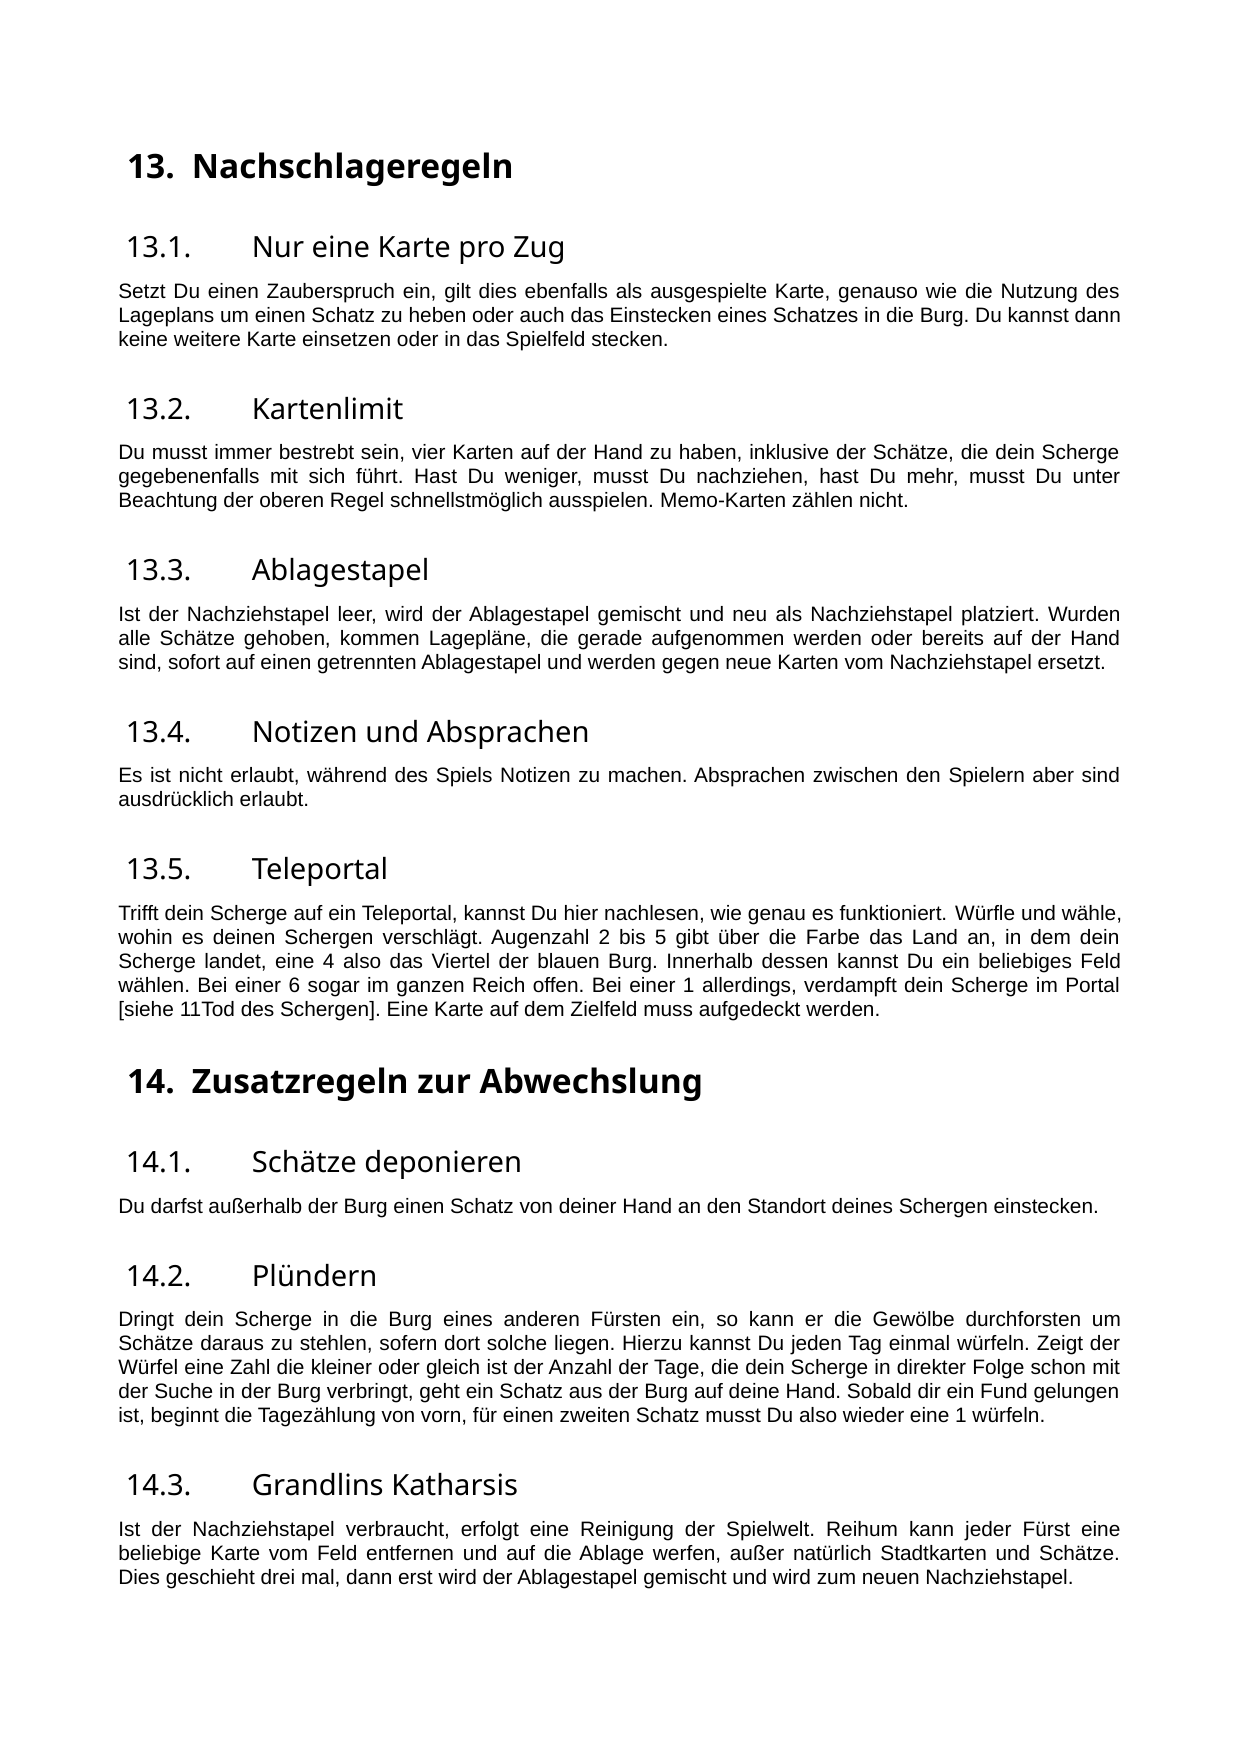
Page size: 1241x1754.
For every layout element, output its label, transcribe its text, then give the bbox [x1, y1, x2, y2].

text Du darfst außerhalb der Burg einen Schatz von deiner Hand an den Standort deines Schergen einstecken. [118, 1193, 1122, 1217]
subtitle Notizen und Absprachen [118, 711, 1122, 751]
text Ist der Nachziehstapel verbraucht, erfolgt eine Reinigung der Spielwelt. Reihum kann jeder Fürst eine beliebige Karte vom Feld entfernen und auf die Ablage werfen, außer natürlich Stadtkarten und Schätze. Dies geschieht drei mal, dann erst wird der Ablagestapel gemischt und wird zum neuen Nachziehstapel. [118, 1517, 1122, 1588]
subtitle Plündern [118, 1255, 1122, 1295]
text Du musst immer bestrebt sein, vier Karten auf der Hand zu haben, inklusive der Schätze, die dein Scherge gegebenenfalls mit sich führt. Hast Du weniger, musst Du nachziehen, hast Du mehr, musst Du unter Beachtung der oberen Regel schnellstmöglich ausspielen. Memo-Karten zählen nicht. [118, 440, 1122, 512]
subtitle Ablagestapel [118, 549, 1122, 589]
subtitle Nur eine Karte pro Zug [118, 226, 1122, 266]
subtitle Schätze deponieren [118, 1141, 1122, 1181]
subtitle Nachschlageregeln [118, 143, 1122, 189]
text Setzt Du einen Zauberspruch ein, gilt dies ebenfalls als ausgespielte Karte, genauso wie die Nutzung des Lageplans um einen Schatz zu heben oder auch das Einstecken eines Schatzes in die Burg. Du kannst dann keine weitere Karte einsetzen oder in das Spielfeld stecken. [118, 278, 1122, 350]
text Ist der Nachziehstapel leer, wird der Ablagestapel gemischt und neu als Nachziehstapel platziert. Wurden alle Schätze gehoben, kommen Lagepläne, die gerade aufgenommen werden oder bereits auf der Hand sind, sofort auf einen getrennten Ablagestapel und werden gegen neue Karten vom Nachziehstapel ersetzt. [118, 602, 1122, 673]
text Dringt dein Scherge in die Burg eines anderen Fürsten ein, so kann er die Gewölbe durchforsten um Schätze daraus zu stehlen, sofern dort solche liegen. Hierzu kannst Du jeden Tag einmal würfeln. Zeigt der Würfel eine Zahl die kleiner oder gleich ist der Anzahl der Tage, die dein Scherge in direkter Folge schon mit der Suche in der Burg verbringt, geht ein Schatz aus der Burg auf deine Hand. Sobald dir ein Fund gelungen ist, beginnt die Tagezählung von vorn, für einen zweiten Schatz musst Du also wieder eine 1 würfeln. [118, 1307, 1122, 1427]
text Trifft dein Scherge auf ein Teleportal, kannst Du hier nachlesen, wie genau es funktioniert. Würfle und wähle, wohin es deinen Schergen verschlägt. Augenzahl 2 bis 5 gibt über die Farbe das Land an, in dem dein Scherge landet, eine 4 also das Viertel der blauen Burg. Innerhalb dessen kannst Du ein beliebiges Feld wählen. Bei einer 6 sogar im ganzen Reich offen. Bei einer 1 allerdings, verdampft dein Scherge im Portal [siehe 11.Tod des Schergen]. Eine Karte auf dem Zielfeld muss aufgedeckt werden. [118, 901, 1122, 1021]
subtitle Kartenlimit [118, 388, 1122, 428]
text Es ist nicht erlaubt, während des Spiels Notizen zu machen. Absprachen zwischen den Spielern aber sind ausdrücklich erlaubt. [118, 763, 1122, 811]
subtitle Zusatzregeln zur Abwechslung [118, 1058, 1122, 1104]
subtitle Grandlins Katharsis [118, 1464, 1122, 1504]
subtitle Teleportal [118, 849, 1122, 888]
